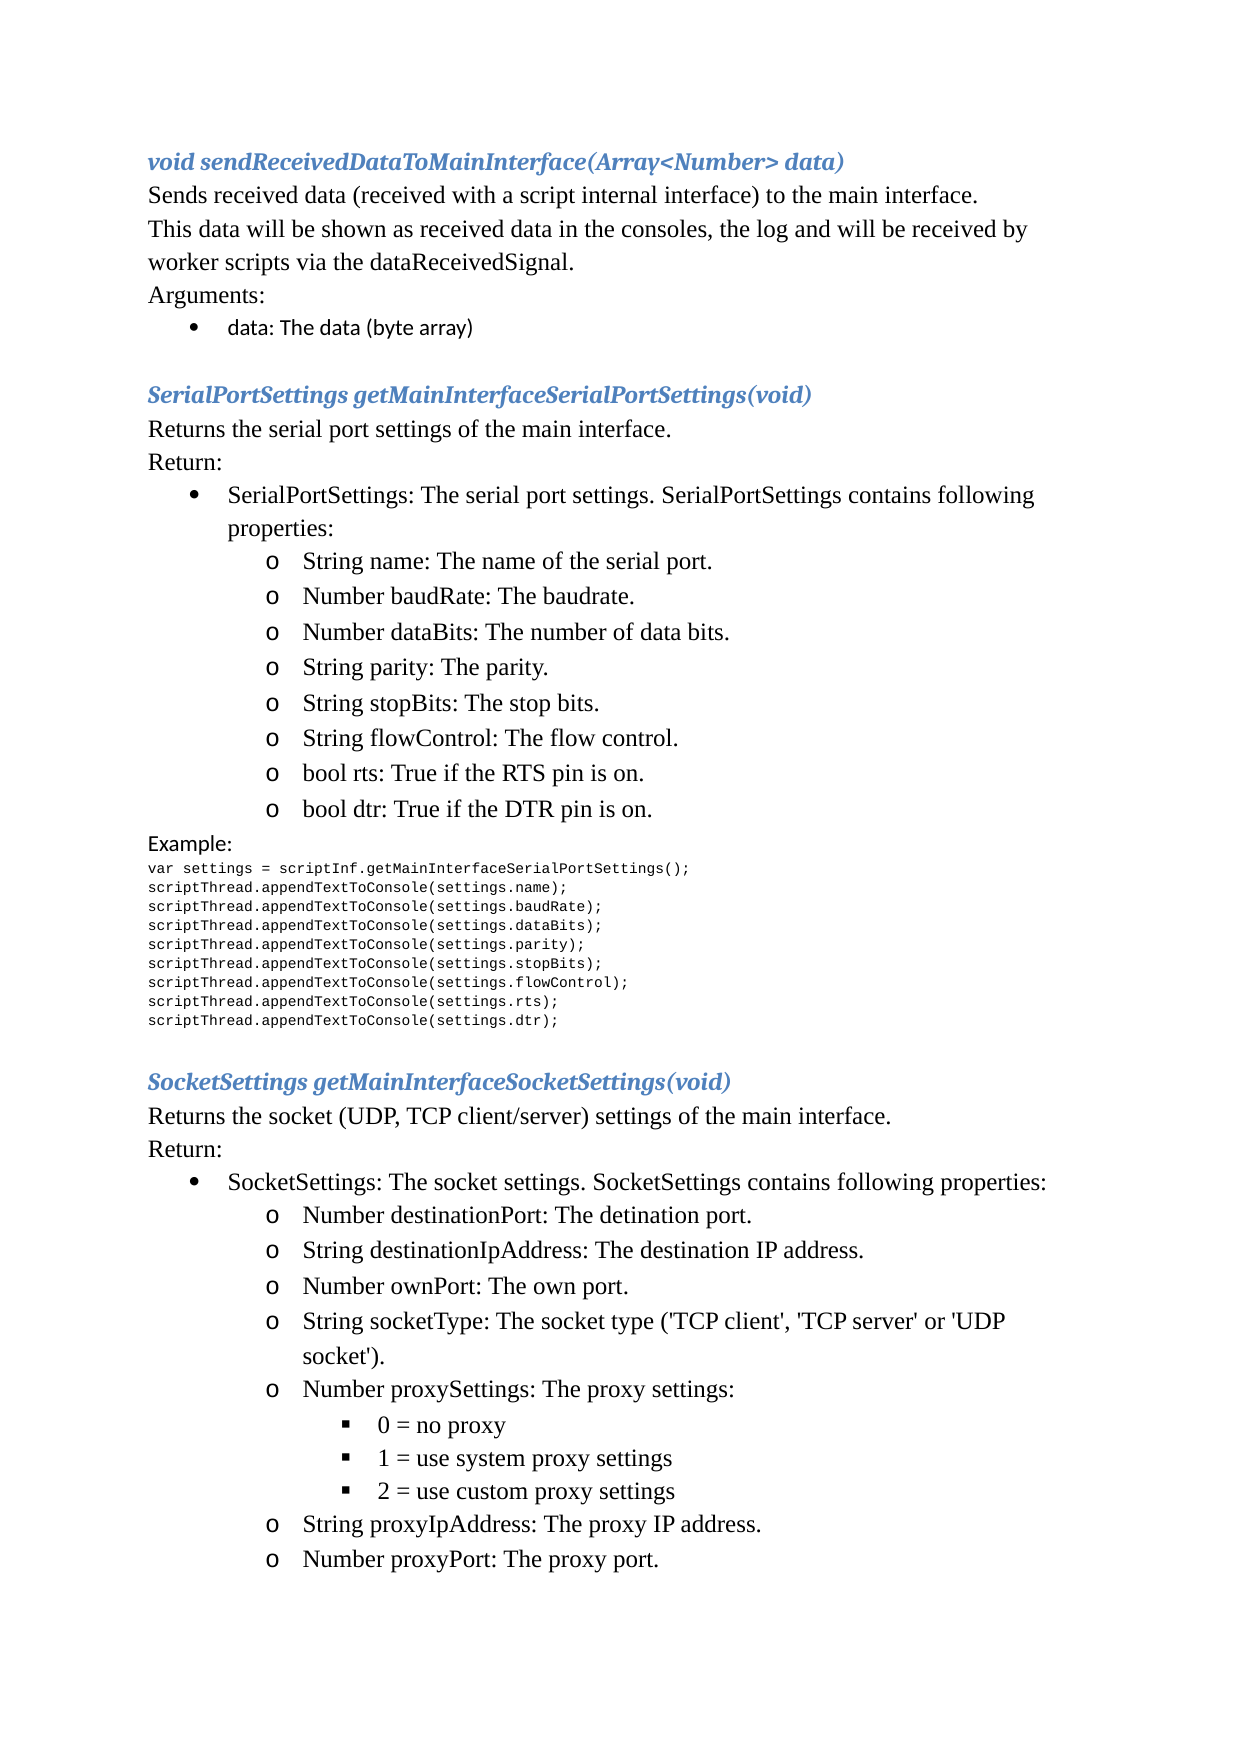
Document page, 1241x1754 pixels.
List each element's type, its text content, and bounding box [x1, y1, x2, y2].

text Return: [148, 447, 1093, 476]
text Sends received data (received with a script internal interface) to the main interface. [148, 181, 1093, 209]
text scriptThread.appendTextToConsole(settings.flowControl); [148, 975, 1093, 992]
list 0 = no proxy [340, 1410, 1093, 1439]
list String destinationIpAddress: The destination IP address. [265, 1236, 1093, 1266]
text var settings = scriptInf.getMainInterfaceSerialPortSettings(); [148, 861, 1093, 878]
list Number proxyPort: The proxy port. [265, 1544, 1093, 1575]
list Number destinationPort: The detination port. [265, 1200, 1093, 1231]
subtitle SocketSettings getMainInterfaceSocketSettings(void) [148, 1068, 1093, 1097]
text scriptThread.appendTextToConsole(settings.dataBits); [148, 918, 1093, 935]
text scriptThread.appendTextToConsole(settings.baudRate); [148, 899, 1093, 916]
text scriptThread.appendTextToConsole(settings.dtr); [148, 1013, 1093, 1030]
list 2 = use custom proxy settings [340, 1476, 1093, 1505]
list String proxyIpAddress: The proxy IP address. [265, 1509, 1093, 1540]
list 1 = use system proxy settings [340, 1443, 1093, 1472]
text scriptThread.appendTextToConsole(settings.rts); [148, 994, 1093, 1011]
list String socketType: The socket type ('TCP client', 'TCP server' or 'UDP socket'). [265, 1306, 1093, 1370]
subtitle void sendReceivedDataToMainInterface(Array<Number> data) [148, 148, 1093, 176]
list Number ownPort: The own port. [265, 1271, 1093, 1302]
list bool dtr: True if the DTR pin is on. [265, 794, 1093, 825]
list SocketSettings: The socket settings. SocketSettings contains following properties: [190, 1167, 1093, 1196]
list Number proxySettings: The proxy settings: [265, 1374, 1093, 1405]
text Arguments: [148, 280, 1093, 308]
text This data will be shown as received data in the consoles, the log and will be received by [148, 214, 1093, 242]
subtitle SerialPortSettings getMainInterfaceSerialPortSettings(void) [148, 381, 1093, 409]
text Returns the serial port settings of the main interface. [148, 414, 1093, 443]
list data: The data (byte array) [190, 313, 1093, 341]
list Number baudRate: The baudrate. [265, 581, 1093, 612]
list Number dataBits: The number of data bits. [265, 617, 1093, 648]
list String flowControl: The flow control. [265, 723, 1093, 754]
text Returns the socket (UDP, TCP client/server) settings of the main interface. [148, 1101, 1093, 1130]
list String parity: The parity. [265, 652, 1093, 683]
text scriptThread.appendTextToConsole(settings.parity); [148, 937, 1093, 954]
list String name: The name of the serial port. [265, 546, 1093, 577]
list SerialPortSettings: The serial port settings. SerialPortSettings contains following properties: [190, 480, 1093, 542]
list String stopBits: The stop bits. [265, 688, 1093, 718]
text Example: [148, 829, 1093, 857]
text scriptThread.appendTextToConsole(settings.stopBits); [148, 956, 1093, 973]
list bool rts: True if the RTS pin is on. [265, 758, 1093, 789]
text worker scripts via the dataReceivedSignal. [148, 247, 1093, 275]
text Return: [148, 1134, 1093, 1163]
text scriptThread.appendTextToConsole(settings.name); [148, 880, 1093, 897]
